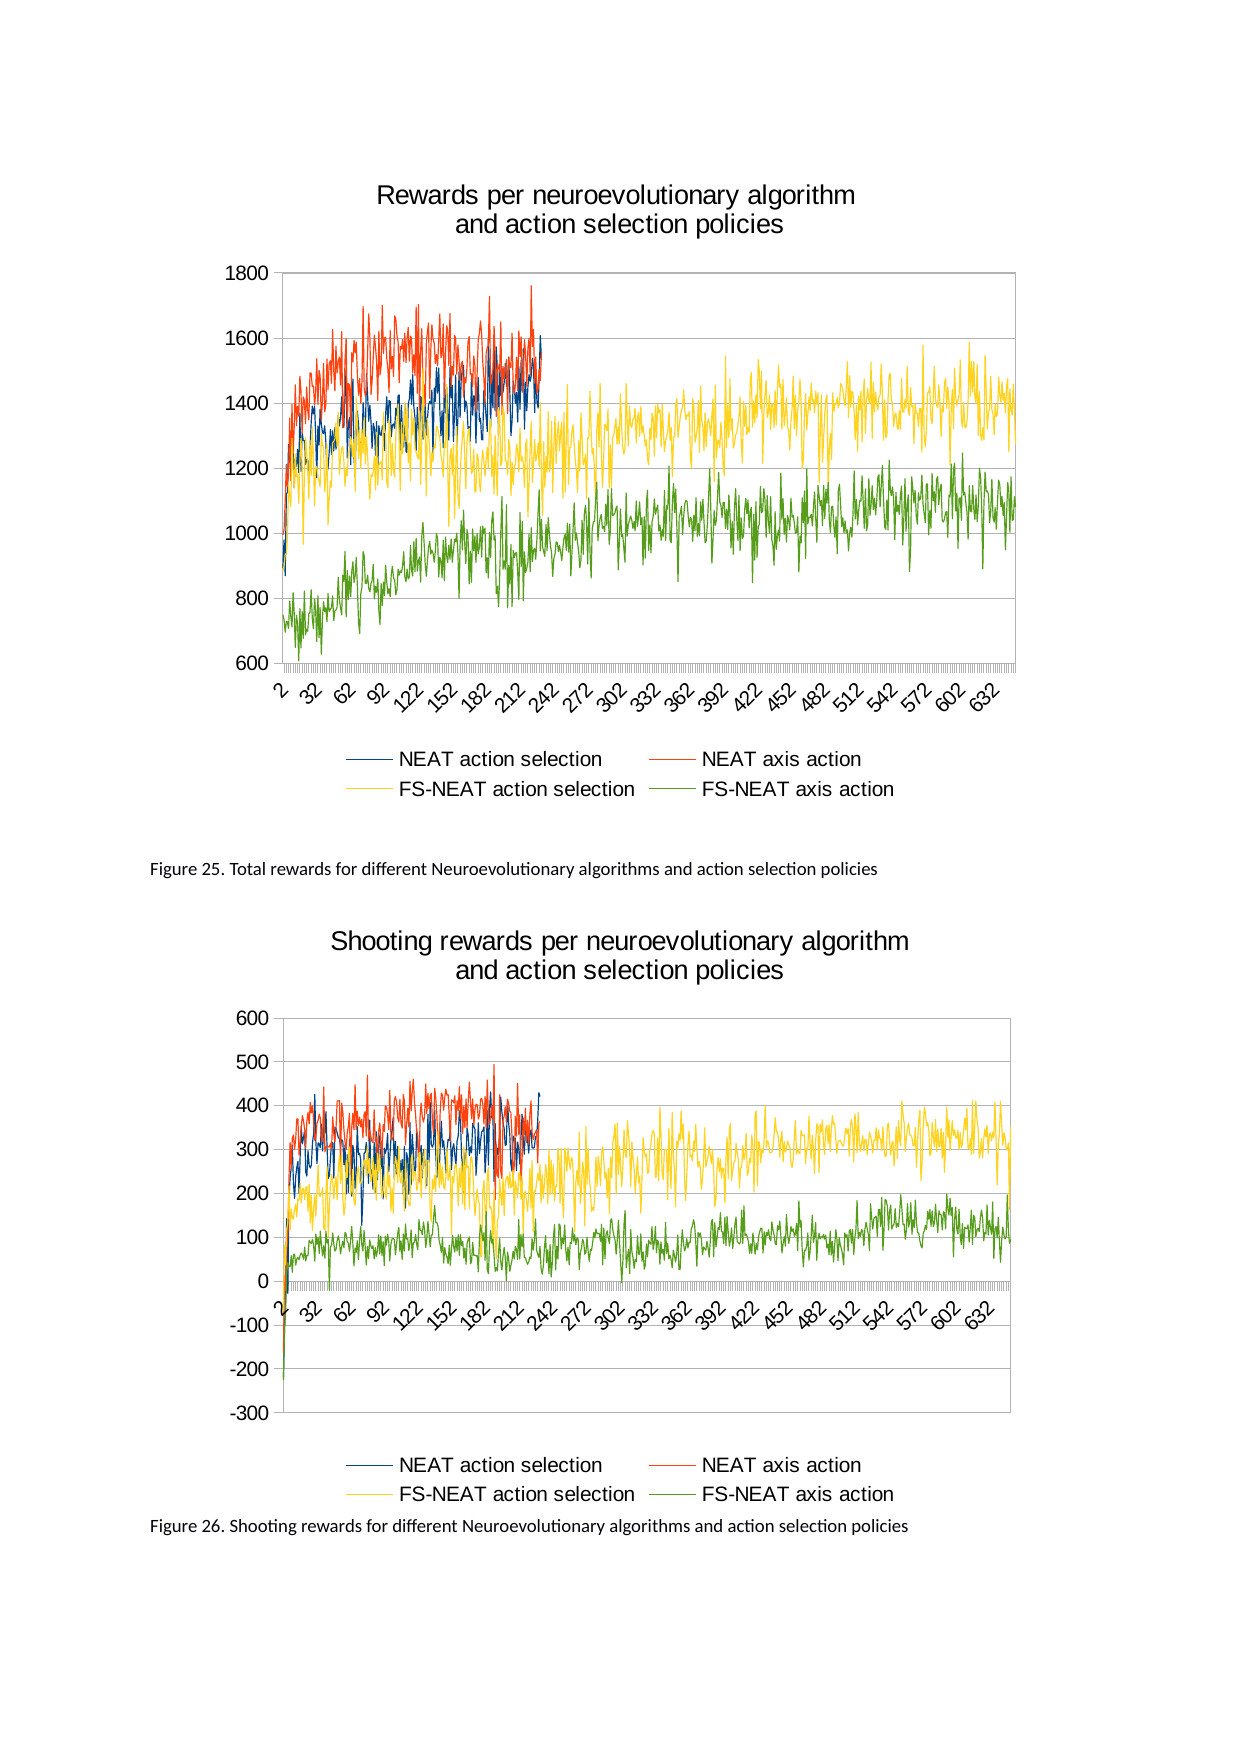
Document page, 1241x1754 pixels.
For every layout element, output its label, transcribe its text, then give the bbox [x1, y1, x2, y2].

text Figure 25. Total rewards for different Neuroevolutionary algorithms and action selection policies [150, 857, 1090, 880]
text Figure 26. Shooting rewards for different Neuroevolutionary algorithms and action selection policies [150, 899, 1090, 1537]
